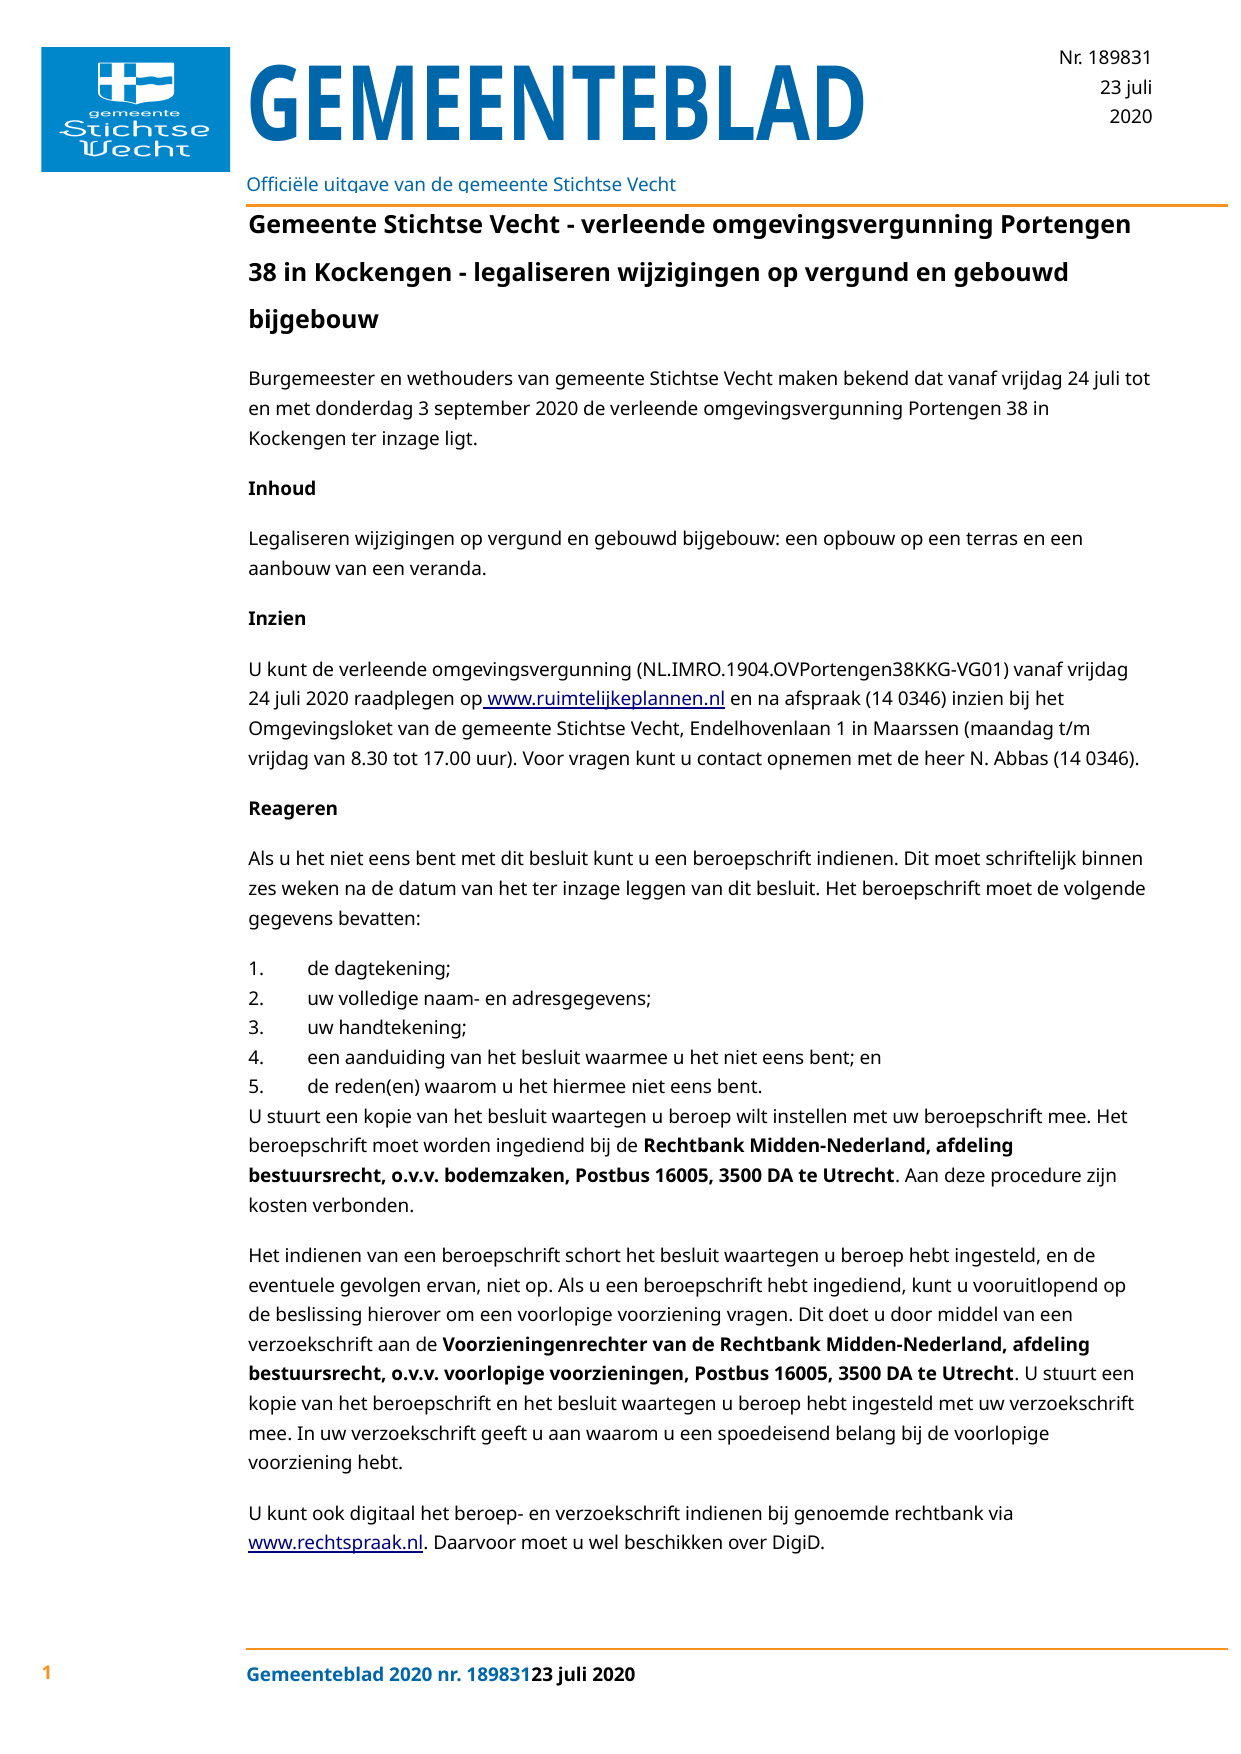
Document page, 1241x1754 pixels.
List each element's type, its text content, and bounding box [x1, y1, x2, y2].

text Legaliseren wijzigingen op vergund en gebouwd bijgebouw: een opbouw op een terras en een aanbouw van een veranda. [248, 526, 1152, 581]
list de dagtekening; [248, 955, 1152, 981]
text Burgemeester en wethouders van gemeente Stichtse Vecht maken bekend dat vanaf vrijdag 24 juli tot en met donderdag 3 september 2020 de verleende omgevingsvergunning Portengen 38 in Kockengen ter inzage ligt. [248, 366, 1152, 450]
text U stuurt een kopie van het besluit waartegen u beroep wilt instellen met uw beroepschrift mee. Het beroepschrift moet worden ingediend bij de Rechtbank Midden-Nederland, afdeling bestuursrecht, o.v.v. bodemzaken, Postbus 16005, 3500 DA te Utrecht. Aan deze procedure zijn kosten verbonden. [248, 1103, 1152, 1217]
text Inhoud [248, 475, 1152, 501]
list uw volledige naam- en adresgegevens; [248, 985, 1152, 1010]
list de reden(en) waarom u het hiermee niet eens bent. [248, 1073, 1152, 1099]
text U kunt ook digitaal het beroep- en verzoekschrift indienen bij genoemde rechtbank via www.rechtspraak.nl. Daarvoor moet u wel beschikken over DigiD. [248, 1500, 1152, 1555]
text Als u het niet eens bent met dit besluit kunt u een beroepschrift indienen. Dit moet schriftelijk binnen zes weken na de datum van het ter inzage leggen van dit besluit. Het beroepschrift moet de volgende gegevens bevatten: [248, 846, 1152, 930]
text Het indienen van een beroepschrift schort het besluit waartegen u beroep hebt ingesteld, en de eventuele gevolgen ervan, niet op. Als u een beroepschrift hebt ingediend, kunt u vooruitlopend op de beslissing hierover om een voorlopige voorziening vragen. Dit doet u door middel van een verzoekschrift aan de Voorzieningenrechter van de Rechtbank Midden-Nederland, afdeling bestuursrecht, o.v.v. voorlopige voorzieningen, Postbus 16005, 3500 DA te Utrecht. U stuurt een kopie van het beroepschrift en het besluit waartegen u beroep hebt ingesteld met uw verzoekschrift mee. In uw verzoekschrift geeft u aan waarom u een spoedeisend belang bij de voorlopige voorziening hebt. [248, 1242, 1152, 1475]
text Inzien [248, 606, 1152, 631]
text Gemeente Stichtse Vecht - verleende omgevingsvergunning Portengen 38 in Kockengen - legaliseren wijzigingen op vergund en gebouwd bijgebouw [248, 207, 1152, 336]
picture [99, 63, 135, 101]
picture [137, 63, 174, 103]
text Reageren [248, 795, 1152, 821]
list een aanduiding van het besluit waarmee u het niet eens bent; en [248, 1044, 1152, 1069]
list uw handtekening; [248, 1014, 1152, 1040]
text U kunt de verleende omgevingsvergunning (NL.IMRO.1904.OVPortengen38KKG-VG01) vanaf vrijdag 24 juli 2020 raadplegen op www.ruimtelijkeplannen.nl en na afspraak (14 0346) inzien bij het Omgevingsloket van de gemeente Stichtse Vecht, Endelhovenlaan 1 in Maarssen (maandag t/m vrijdag van 8.30 tot 17.00 uur). Voor vragen kunt u contact opnemen met de heer N. Abbas (14 0346). [248, 656, 1152, 770]
